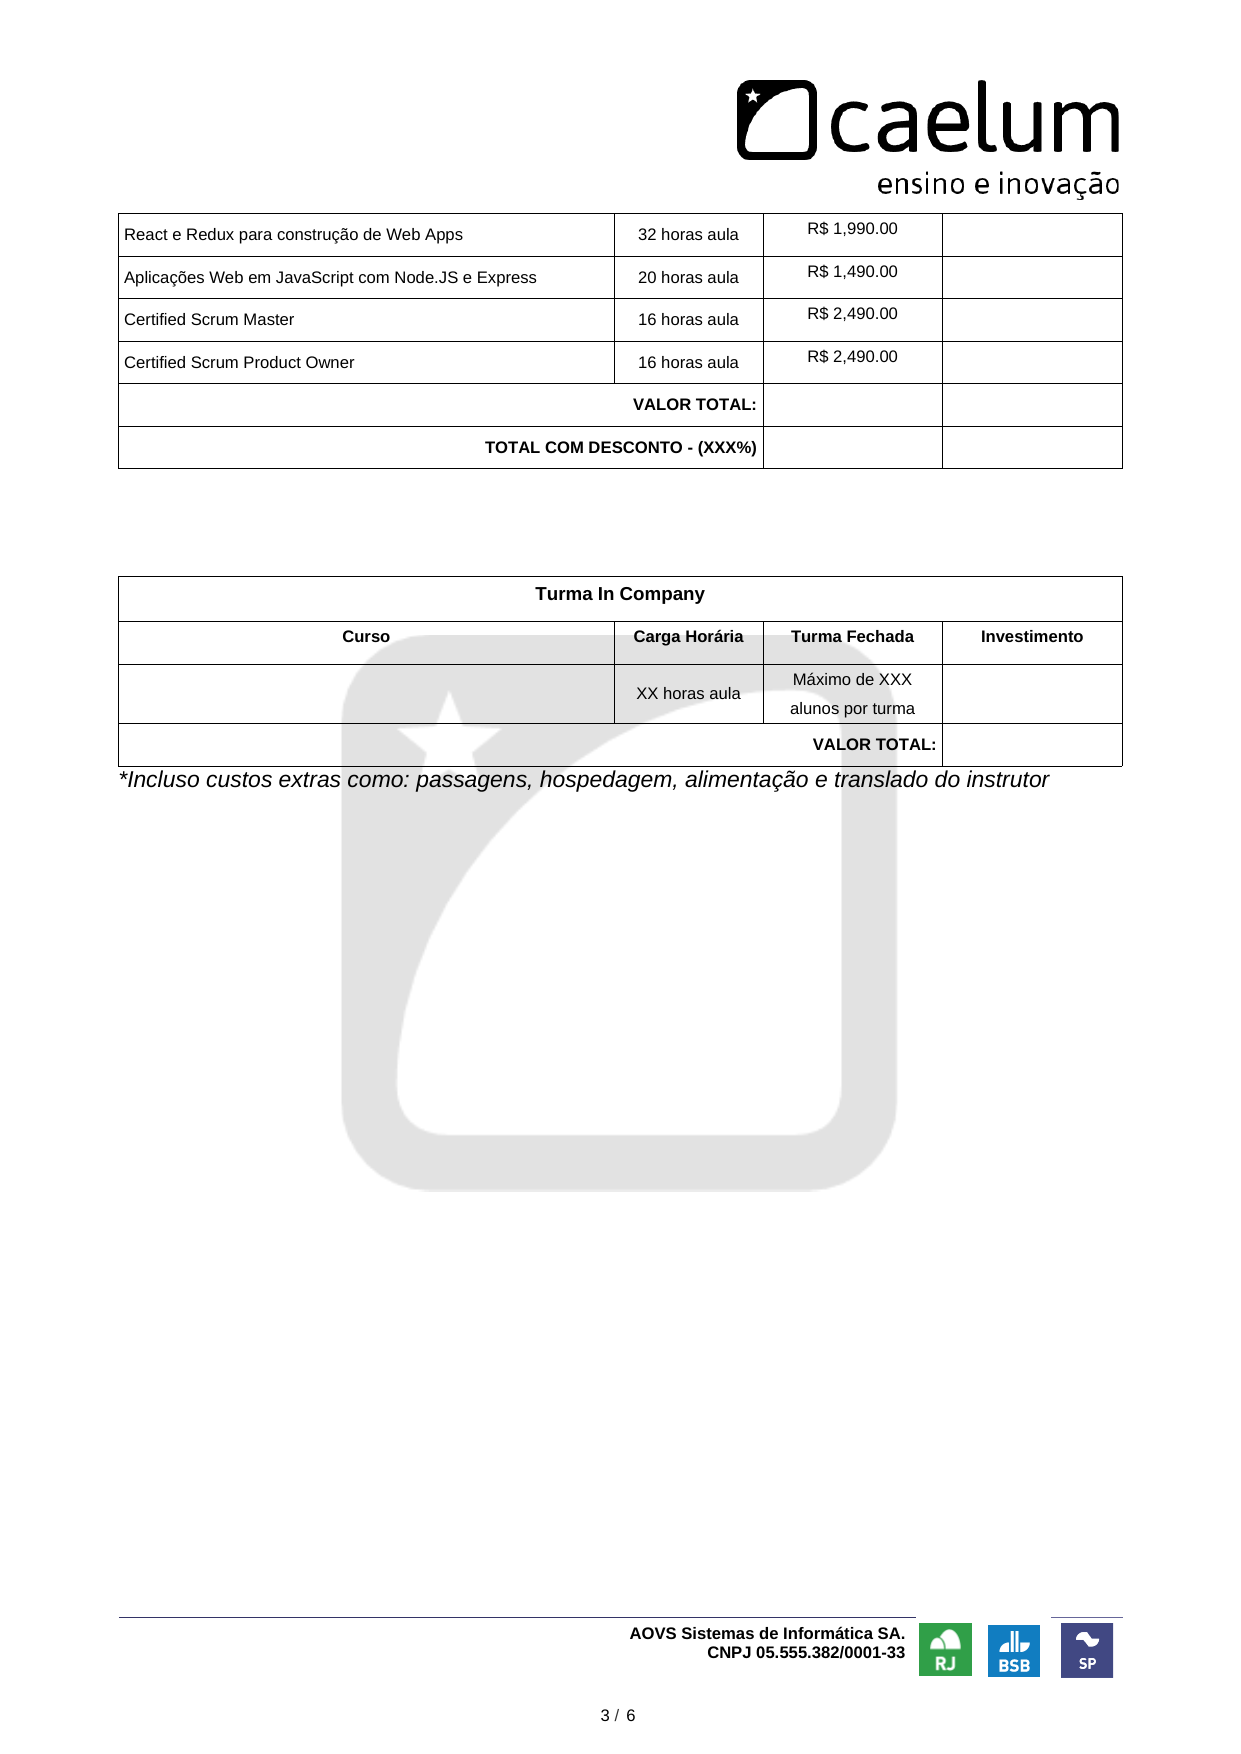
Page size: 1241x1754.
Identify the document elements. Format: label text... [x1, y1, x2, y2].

table_cell VALOR TOTAL: [119, 724, 942, 766]
table_cell Máximo de XXX alunos por turma [764, 665, 942, 723]
table_cell 16 horas aula [615, 299, 763, 341]
table_cell R$ 1,990.00 [764, 214, 942, 256]
table_cell [943, 342, 1122, 383]
table_cell R$ 1,490.00 [764, 257, 942, 298]
picture [344, 792, 896, 1123]
text *Incluso custos extras como: passagens, hospedagem, alimentação e translado do instrutor [118, 767, 1122, 792]
table_cell [943, 665, 1122, 723]
table_cell Certified Scrum Master [119, 299, 614, 341]
table_cell [764, 384, 942, 426]
table_cell 20 horas aula [615, 257, 763, 298]
table_cell Certified Scrum Product Owner [119, 342, 614, 383]
table_cell [119, 665, 614, 723]
table_cell Investimento [943, 622, 1122, 664]
picture [1061, 1623, 1114, 1678]
table_cell R$ 2,490.00 [764, 342, 942, 383]
table_cell Curso [119, 622, 614, 664]
table_cell [943, 427, 1122, 468]
table_cell TOTAL COM DESCONTO - (XXX%) [119, 427, 763, 468]
table_cell Aplicações Web em JavaScript com Node.JS e Express [119, 257, 614, 298]
table_cell [943, 724, 1122, 766]
table_cell [764, 427, 942, 468]
table_cell R$ 2,490.00 [764, 299, 942, 341]
picture [988, 1625, 1040, 1677]
table_cell [943, 257, 1122, 298]
table_cell XX horas aula [615, 665, 763, 723]
table_cell Turma Fechada [764, 622, 942, 664]
table_cell [943, 214, 1122, 256]
picture [919, 1623, 972, 1676]
table_cell [943, 299, 1122, 341]
table_cell 32 horas aula [615, 214, 763, 256]
table_cell React e Redux para construção de Web Apps [119, 214, 614, 256]
table_cell 16 horas aula [615, 342, 763, 383]
picture [737, 80, 1119, 200]
table_cell [943, 384, 1122, 426]
table_header Turma In Company [119, 577, 1122, 621]
table_cell VALOR TOTAL: [119, 384, 763, 426]
table_cell Carga Horária [615, 622, 763, 664]
